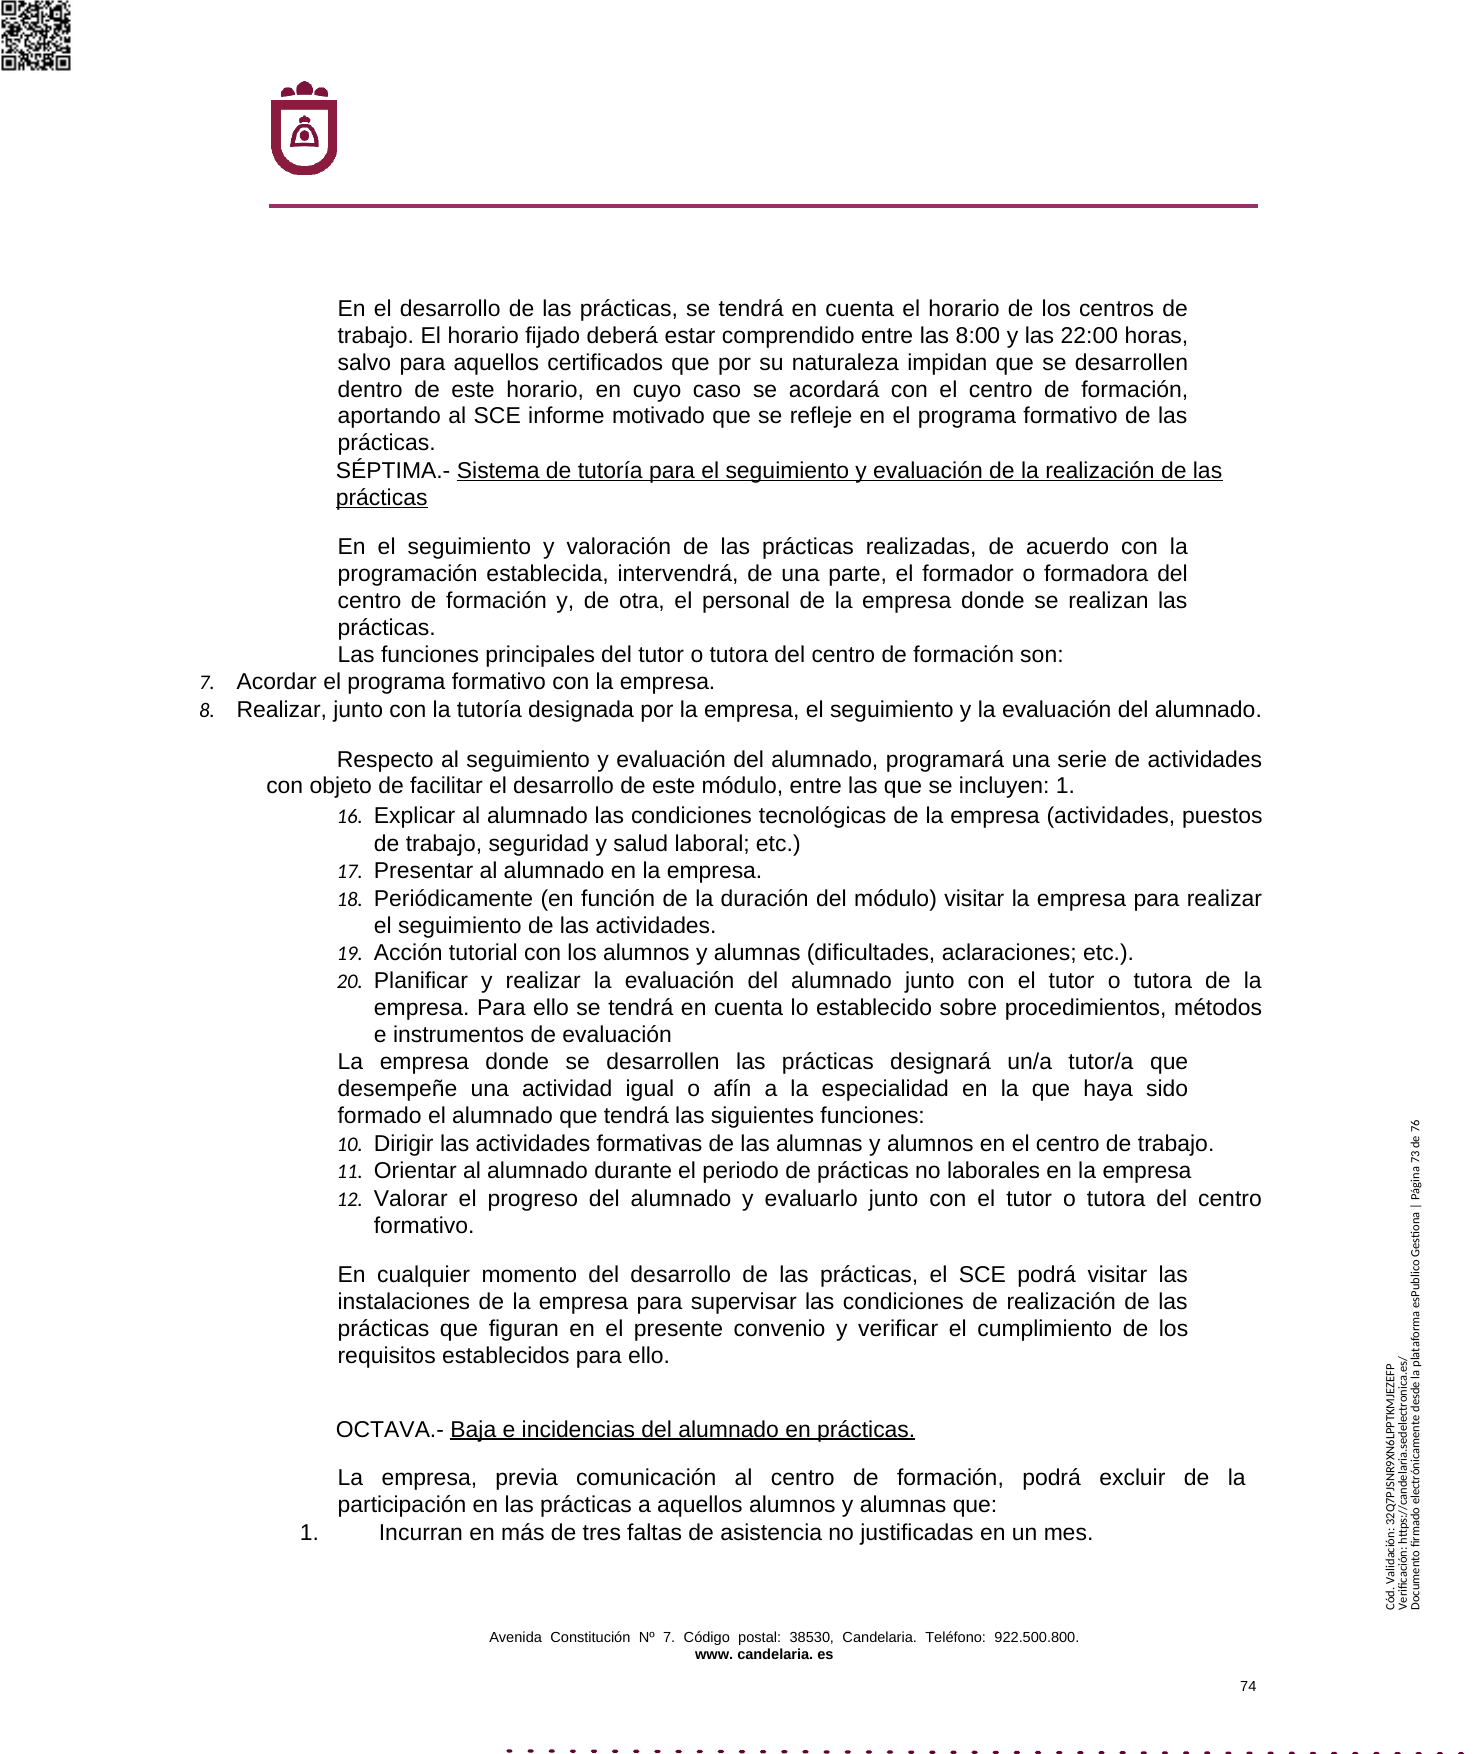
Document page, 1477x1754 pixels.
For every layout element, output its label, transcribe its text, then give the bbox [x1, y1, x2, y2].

text En cualquier momento del desarrollo de las prácticas, el SCE podrá visitar las instalaciones de la empresa para supervisar las condiciones de realización de las prácticas que figuran en el presente convenio y verificar el cumplimiento de los requisitos establecidos para ello. [337, 1261, 1189, 1368]
text 1. Incurran en más de tres faltas de asistencia no justificadas en un mes. [236, 1518, 1270, 1546]
list Valorar el progreso del alumnado y evaluarlo junto con el tutor o tutora del centro formativo. [336, 1185, 1263, 1238]
list Presentar al alumnado en la empresa. [336, 857, 1263, 883]
text En el desarrollo de las prácticas, se tendrá en cuenta el horario de los centros de trabajo. El horario fijado deberá estar comprendido entre las 8:00 y las 22:00 horas, salvo para aquellos certificados que por su naturaleza impidan que se desarrollen dentro de este horario, en cuyo caso se acordará con el centro de formación, aportando al SCE informe motivado que se refleje en el programa formativo de las prácticas. [337, 295, 1189, 456]
text En el seguimiento y valoración de las prácticas realizadas, de acuerdo con la programación establecida, intervendrá, de una parte, el formador o formadora del centro de formación y, de otra, el personal de la empresa donde se realizan las prácticas. [337, 533, 1189, 640]
list Planificar y realizar la evaluación del alumnado junto con el tutor o tutora de la empresa. Para ello se tendrá en cuenta lo establecido sobre procedimientos, métodos e instrumentos de evaluación [336, 967, 1263, 1047]
text Respecto al seguimiento y evaluación del alumnado, programará una serie de actividades con objeto de facilitar el desarrollo de este módulo, entre las que se incluyen: 1. [266, 746, 1263, 799]
text Las funciones principales del tutor o tutora del centro de formación son: [337, 641, 1263, 667]
list Dirigir las actividades formativas de las alumnas y alumnos en el centro de trabajo. [336, 1129, 1263, 1156]
list Acción tutorial con los alumnos y alumnas (dificultades, aclaraciones; etc.). [336, 939, 1263, 966]
text SÉPTIMA.- Sistema de tutoría para el seguimiento y evaluación de la realización de las prácticas [336, 457, 1270, 511]
list Realizar, junto con la tutoría designada por la empresa, el seguimiento y la evaluación del alumnado. [199, 696, 1263, 723]
list Acordar el programa formativo con la empresa. [199, 668, 1263, 695]
list Explicar al alumnado las condiciones tecnológicas de la empresa (actividades, puestos de trabajo, seguridad y salud laboral; etc.) [336, 802, 1263, 856]
list Orientar al alumnado durante el periodo de prácticas no laborales en la empresa [336, 1157, 1263, 1184]
list Periódicamente (en función de la duración del módulo) visitar la empresa para realizar el seguimiento de las actividades. [336, 884, 1263, 938]
text La empresa, previa comunicación al centro de formación, podrá excluir de la participación en las prácticas a aquellos alumnos y alumnas que: [337, 1464, 1247, 1517]
text La empresa donde se desarrollen las prácticas designará un/a tutor/a que desempeñe una actividad igual o afín a la especialidad en la que haya sido formado el alumnado que tendrá las siguientes funciones: [337, 1048, 1189, 1128]
text OCTAVA.- Baja e incidencias del alumnado en prácticas. [336, 1416, 1270, 1442]
